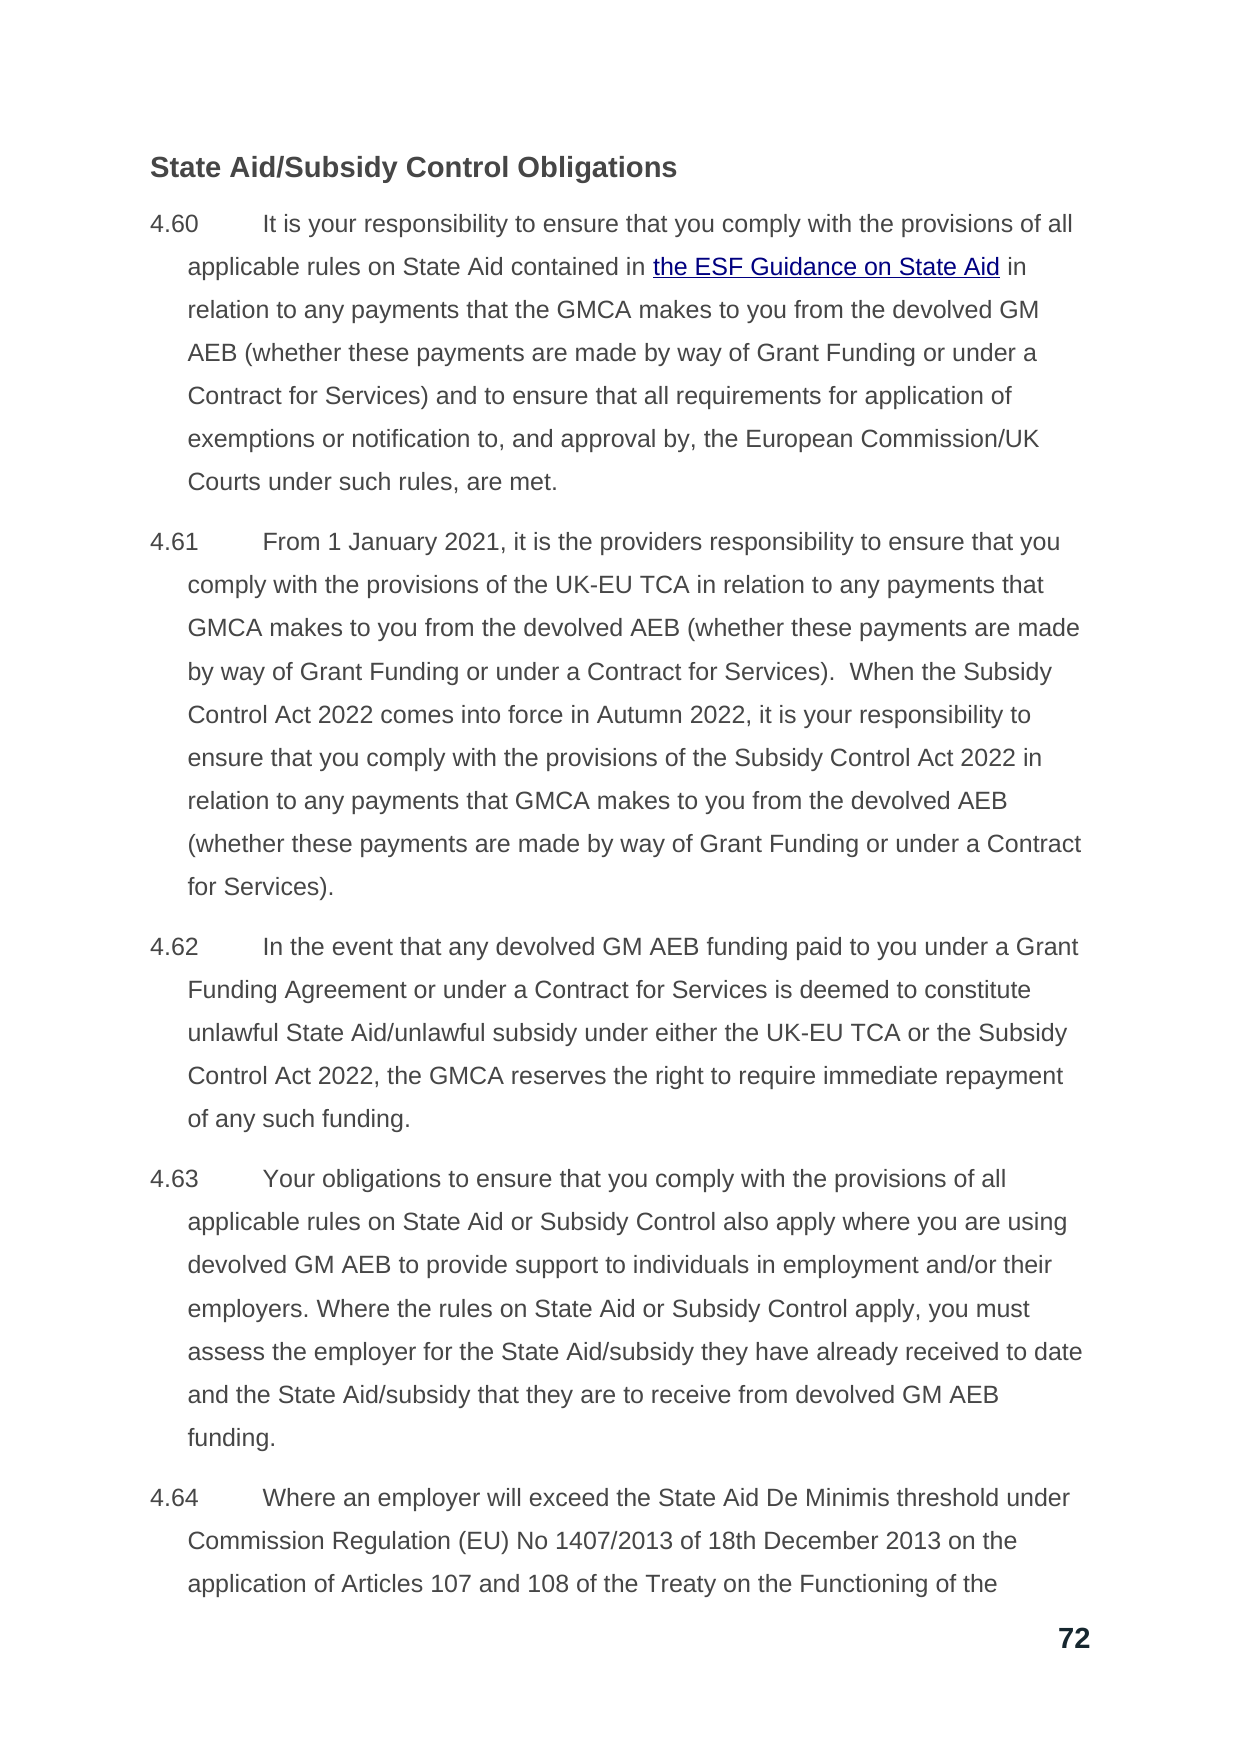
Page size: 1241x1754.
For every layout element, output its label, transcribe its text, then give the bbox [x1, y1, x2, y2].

text 4.63 Your obligations to ensure that you comply with the provisions of all applicable rules on State Aid or Subsidy Control also apply where you are using devolved GM AEB to provide support to individuals in employment and/or their employers. Where the rules on State Aid or Subsidy Control apply, you must assess the employer for the State Aid/subsidy they have already received to date and the State Aid/subsidy that they are to receive from devolved GM AEB funding. [150, 1164, 1090, 1452]
text 4.61 From 1 January 2021, it is the providers responsibility to ensure that you comply with the provisions of the UK-EU TCA in relation to any payments that GMCA makes to you from the devolved AEB (whether these payments are made by way of Grant Funding or under a Contract for Services). When the Subsidy Control Act 2022 comes into force in Autumn 2022, it is your responsibility to ensure that you comply with the provisions of the Subsidy Control Act 2022 in relation to any payments that GMCA makes to you from the devolved AEB (whether these payments are made by way of Grant Funding or under a Contract for Services). [150, 527, 1090, 901]
text 4.60 It is your responsibility to ensure that you comply with the provisions of all applicable rules on State Aid contained in the ESF Guidance on State Aid in relation to any payments that the GMCA makes to you from the devolved GM AEB (whether these payments are made by way of Grant Funding or under a Contract for Services) and to ensure that all requirements for application of exemptions or notification to, and approval by, the European Commission/UK Courts under such rules, are met. [150, 208, 1090, 496]
text 4.64 Where an employer will exceed the State Aid De Minimis threshold under Commission Regulation (EU) No 1407/2013 of 18th December 2013 on the application of Articles 107 and 108 of the Treaty on the Functioning of the [150, 1483, 1090, 1598]
subtitle State Aid/Subsidy Control Obligations [150, 150, 1090, 183]
text 4.62 In the event that any devolved GM AEB funding paid to you under a Grant Funding Agreement or under a Contract for Services is deemed to constitute unlawful State Aid/unlawful subsidy under either the UK-EU TCA or the Subsidy Control Act 2022, the GMCA reserves the right to require immediate repayment of any such funding. [150, 932, 1090, 1133]
